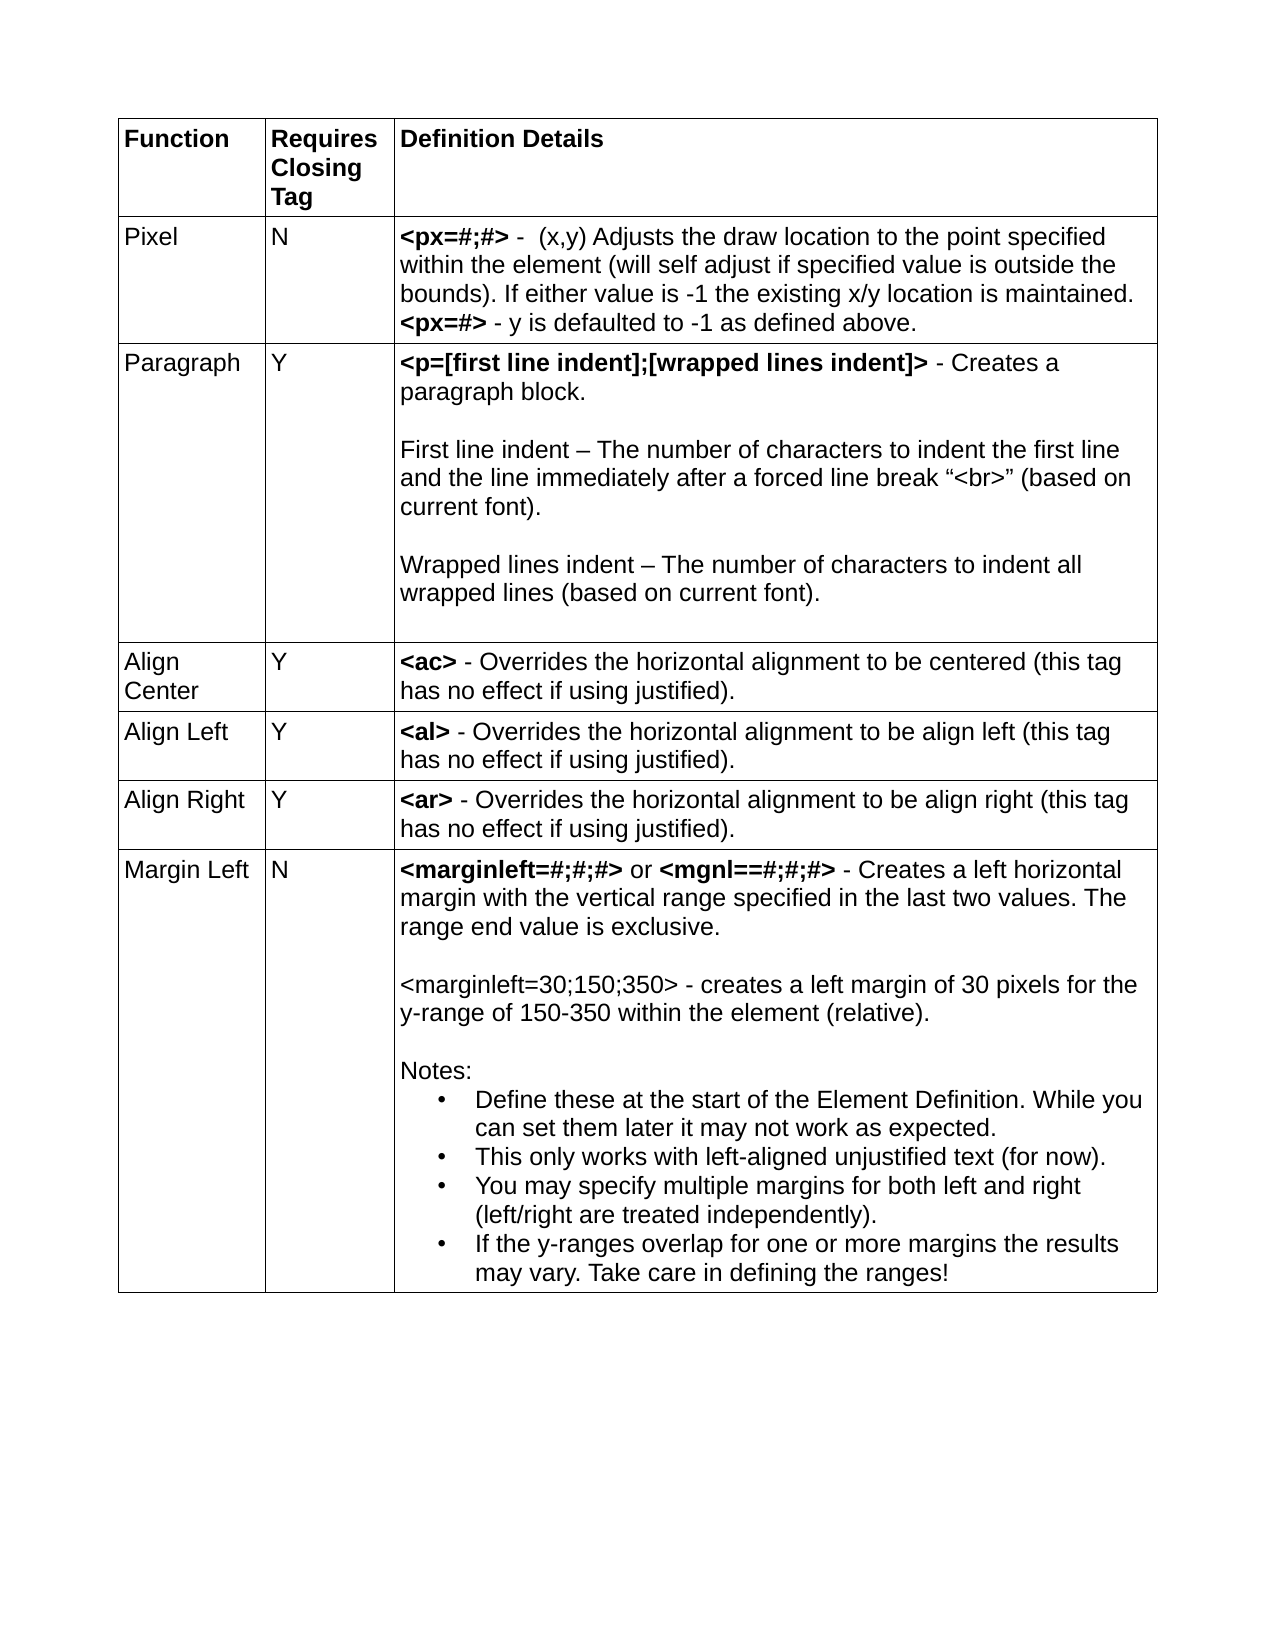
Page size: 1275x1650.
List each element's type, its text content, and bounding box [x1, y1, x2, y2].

table_cell Paragraph [119, 344, 265, 642]
table_cell N [266, 850, 394, 1292]
table_cell Margin Left [119, 850, 265, 1292]
table_cell Y [266, 643, 394, 711]
table_cell <p=[first line indent];[wrapped lines indent]> - Creates a paragraph block. First line indent – The number of characters to indent the first line and the line immediately after a forced line break “<br>” (based on current font). Wrapped lines indent – The number of characters to indent all wrapped lines (based on current font). [395, 344, 1157, 642]
table_cell Y [266, 712, 394, 780]
table_cell <marginleft=#;#;#> or <mgnl==#;#;#> - Creates a left horizontal margin with the vertical range specified in the last two values. The range end value is exclusive. <marginleft=30;150;350> - creates a left margin of 30 pixels for the y-range of 150-350 within the element (relative). Notes: Define these at the start of the Element Definition. While you can set them later it may not work as expected. This only works with left-aligned unjustified text (for now). You may specify multiple margins for both left and right (left/right are treated independently). If the y-ranges overlap for one or more margins the results may vary. Take care in defining the ranges! [395, 850, 1157, 1292]
table_cell <ac> - Overrides the horizontal alignment to be centered (this tag has no effect if using justified). [395, 643, 1157, 711]
table_cell <ar> - Overrides the horizontal alignment to be align right (this tag has no effect if using justified). [395, 781, 1157, 849]
table_header Definition Details [395, 119, 1157, 216]
table_header Function [119, 119, 265, 216]
table_cell Align Center [119, 643, 265, 711]
table_cell Pixel [119, 217, 265, 342]
table_cell <px=#;#> - (x,y) Adjusts the draw location to the point specified within the element (will self adjust if specified value is outside the bounds). If either value is -1 the existing x/y location is maintained. <px=#> - y is defaulted to -1 as defined above. [395, 217, 1157, 342]
table_cell <al> - Overrides the horizontal alignment to be align left (this tag has no effect if using justified). [395, 712, 1157, 780]
table_cell Y [266, 344, 394, 642]
table_cell Y [266, 781, 394, 849]
table_header Requires Closing Tag [266, 119, 394, 216]
table_cell Align Left [119, 712, 265, 780]
table_cell Align Right [119, 781, 265, 849]
table_cell N [266, 217, 394, 342]
